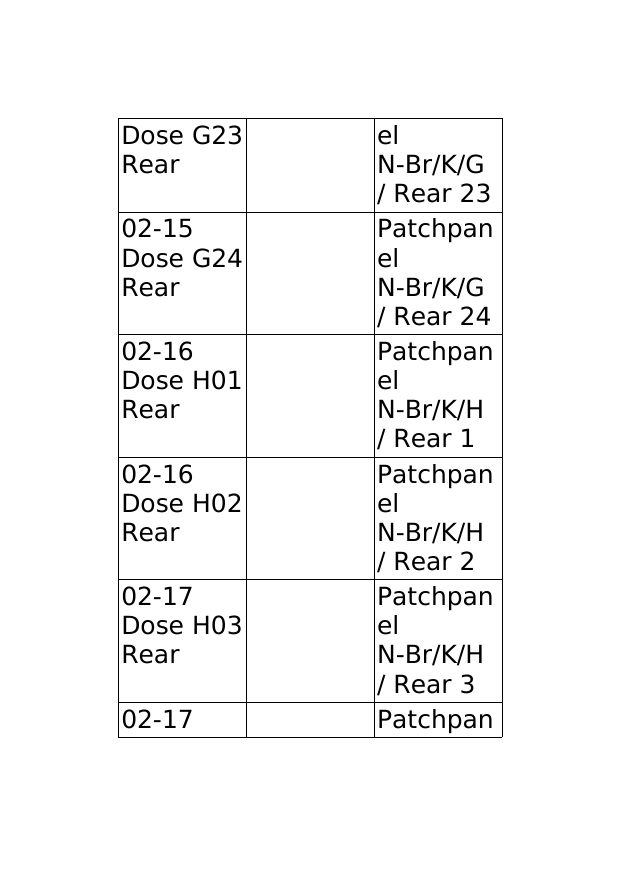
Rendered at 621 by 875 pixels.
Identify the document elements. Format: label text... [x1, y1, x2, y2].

table_cell Patchpanel N-Br/K/H / Rear 1 [375, 335, 502, 457]
table_cell 02-17 Dose H03 Rear [119, 580, 246, 702]
table_cell Dose G23 Rear [119, 119, 246, 212]
table_cell [247, 335, 374, 457]
table_cell Patchpanel N-Br/K/H / Rear 3 [375, 580, 502, 702]
table_cell 02-16 Dose H01 Rear [119, 335, 246, 457]
table_cell [247, 458, 374, 579]
table_cell Patchpan [375, 703, 502, 737]
table_cell [247, 119, 374, 212]
table_cell 02-17 [119, 703, 246, 737]
table_cell Patchpanel N-Br/K/H / Rear 2 [375, 458, 502, 579]
table_cell [247, 580, 374, 702]
table_cell Patchpanel N-Br/K/G / Rear 24 [375, 213, 502, 334]
table_cell 02-16 Dose H02 Rear [119, 458, 246, 579]
table_cell [247, 213, 374, 334]
table_cell 02-15 Dose G24 Rear [119, 213, 246, 334]
table_cell [247, 703, 374, 737]
table_cell el N-Br/K/G / Rear 23 [375, 119, 502, 212]
